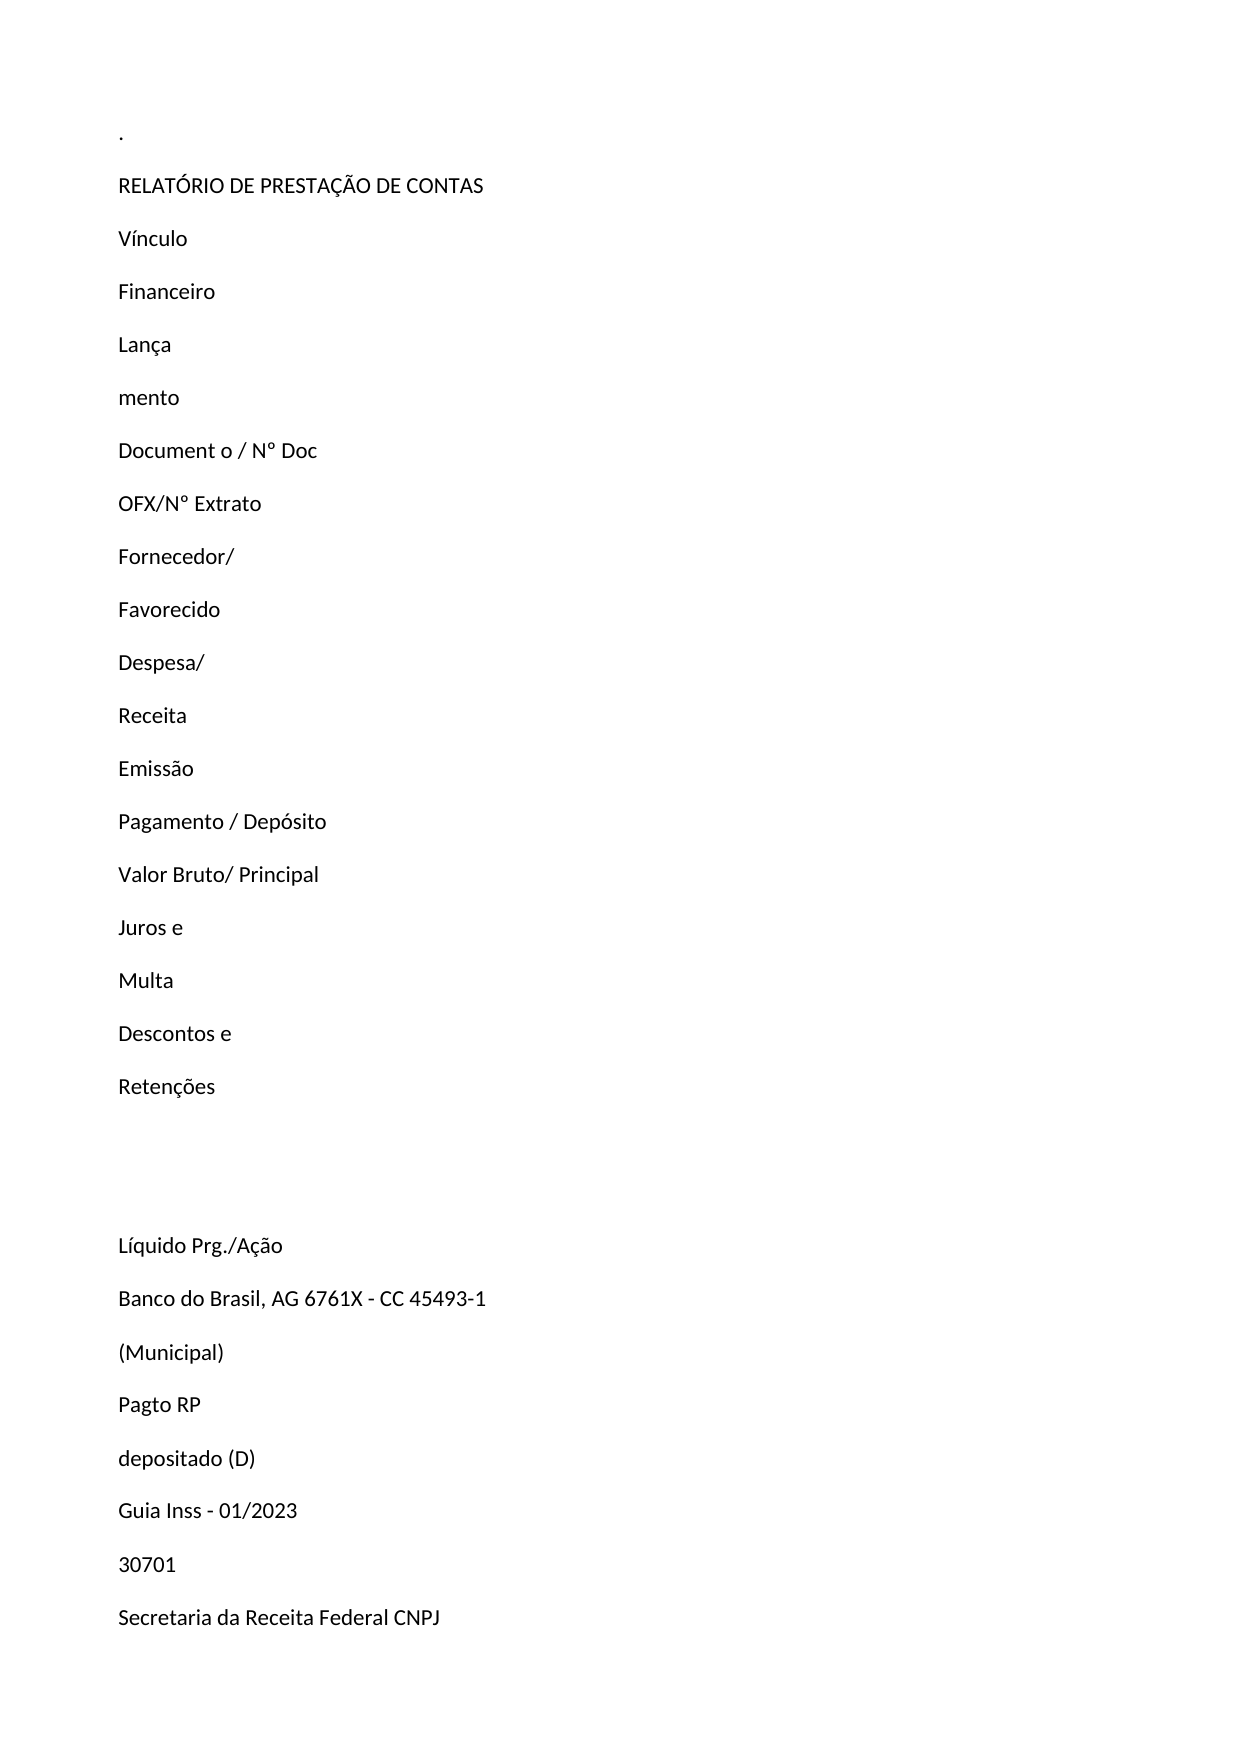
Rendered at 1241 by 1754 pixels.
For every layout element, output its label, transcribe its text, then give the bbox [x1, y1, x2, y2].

text Emissão [118, 754, 1122, 782]
text OFX/Nº Extrato [118, 489, 1122, 517]
text (Municipal) [118, 1338, 1122, 1366]
text Favorecido [118, 595, 1122, 623]
text Valor Bruto/ Principal [118, 860, 1122, 888]
text Pagto RP [118, 1391, 1122, 1419]
text Fornecedor/ [118, 542, 1122, 570]
text Receita [118, 701, 1122, 729]
text Financeiro [118, 277, 1122, 305]
text Despesa/ [118, 648, 1122, 676]
text RELATÓRIO DE PRESTAÇÃO DE CONTAS [118, 171, 1122, 199]
text . [118, 118, 1122, 146]
text Multa [118, 966, 1122, 994]
text Banco do Brasil, AG 6761X - CC 45493-1 [118, 1284, 1122, 1313]
text Retenções [118, 1072, 1122, 1101]
text Document o / Nº Doc [118, 436, 1122, 464]
text Pagamento / Depósito [118, 807, 1122, 835]
text Líquido Prg./Ação [118, 1232, 1122, 1259]
text Guia Inss - 01/2023 [118, 1497, 1122, 1525]
text Juros e [118, 913, 1122, 941]
text Descontos e [118, 1019, 1122, 1047]
text Lança [118, 330, 1122, 358]
text mento [118, 383, 1122, 411]
text Secretaria da Receita Federal CNPJ [118, 1603, 1122, 1631]
text Vínculo [118, 224, 1122, 252]
text 30701 [118, 1550, 1122, 1578]
text depositado (D) [118, 1444, 1122, 1472]
